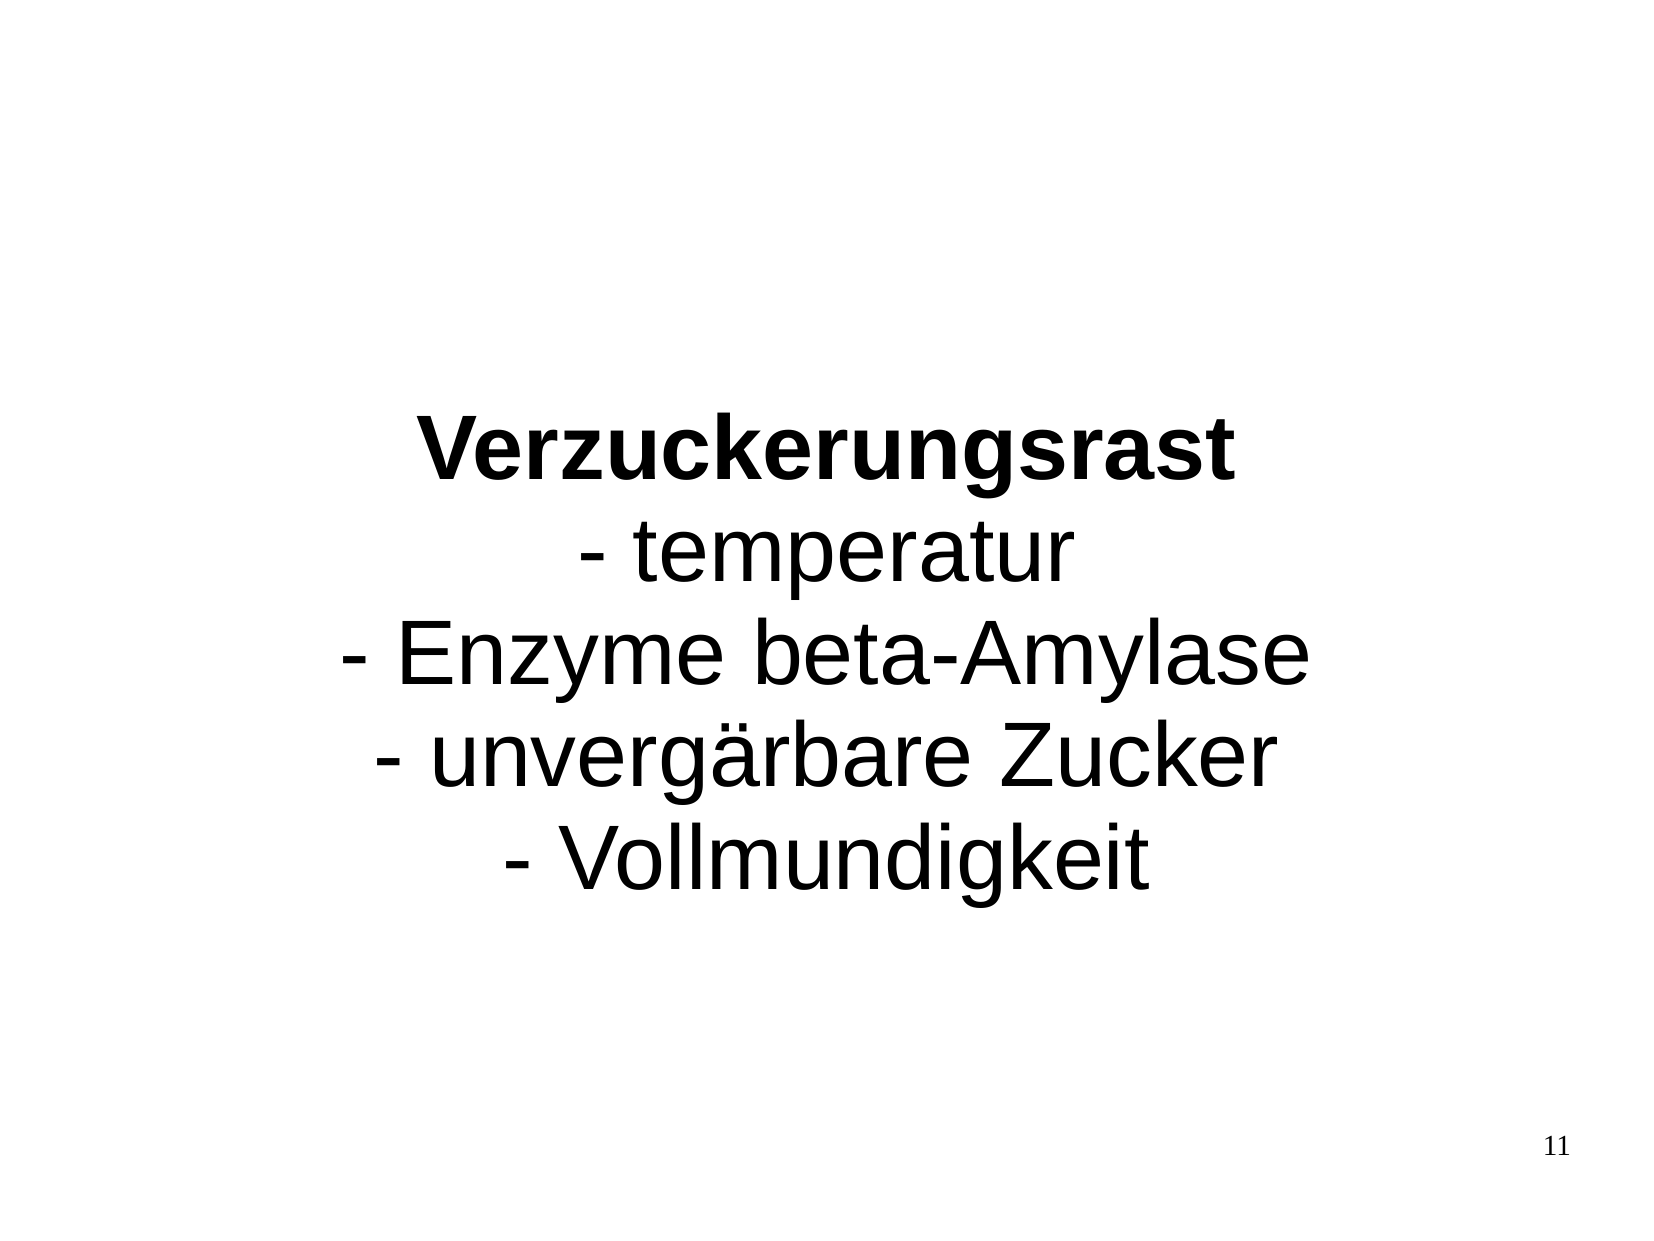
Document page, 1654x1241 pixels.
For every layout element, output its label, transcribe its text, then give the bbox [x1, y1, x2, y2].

title Verzuckerungsrast - temperatur - Enzyme beta-Amylase - unvergärbare Zucker - Vollmundigkeit [82, 396, 1571, 909]
